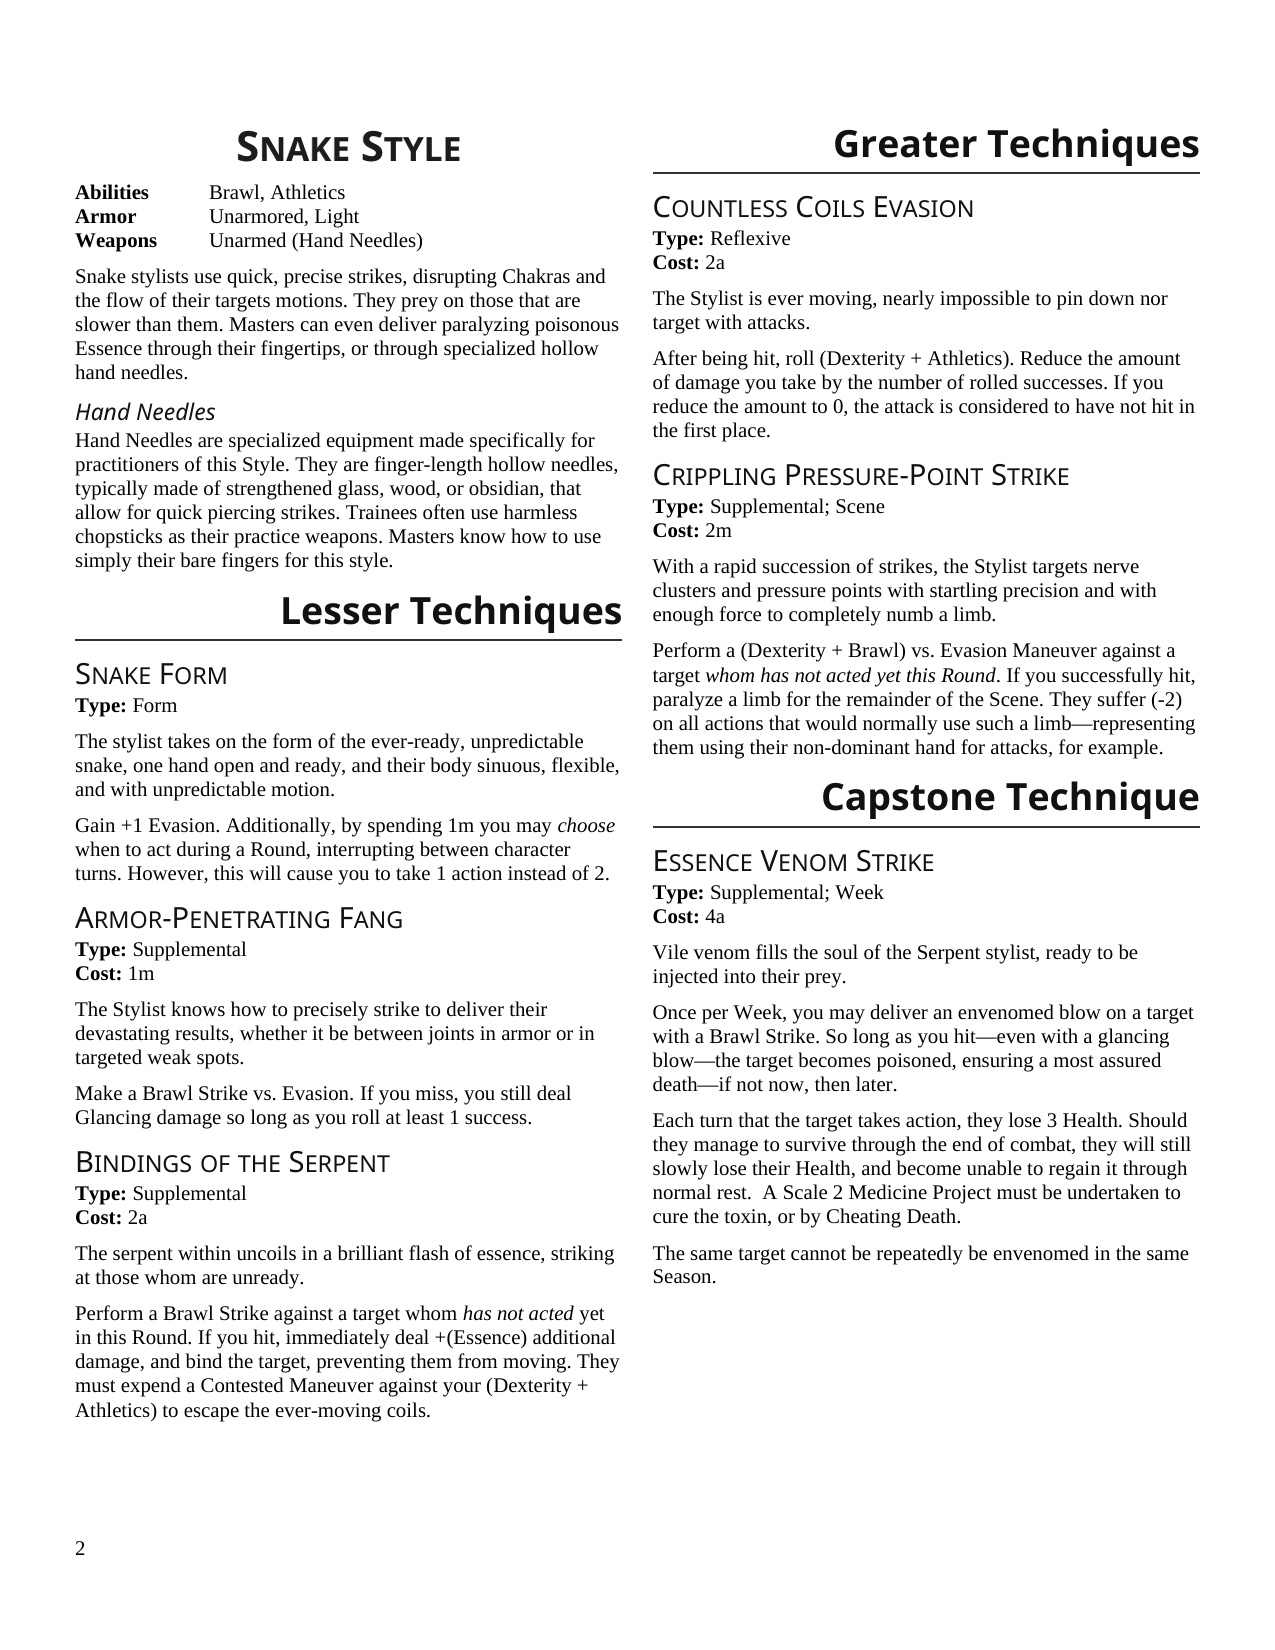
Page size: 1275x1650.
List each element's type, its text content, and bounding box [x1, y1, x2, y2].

text Type: Reflexive Cost: 2a [652, 226, 1200, 274]
text Snake stylists use quick, precise strikes, disrupting Chakras and the flow of their targets motions. They prey on those that are slower than them. Masters can even deliver paralyzing poisonous Essence through their fingertips, or through specialized hollow hand needles. [75, 264, 622, 384]
text Once per Week, you may deliver an envenomed blow on a target with a Brawl Strike. So long as you hit—even with a glancing blow—the target becomes poisoned, ensuring a most assured death—if not now, then later. [652, 1000, 1200, 1096]
text Perform a (Dexterity + Brawl) vs. Evasion Maneuver against a target whom has not acted yet this Round. If you successfully hit, paralyze a limb for the remainder of the Scene. They suffer (-2) on all actions that would normally use such a limb—representing them using their non-dominant hand for attacks, for example. [652, 638, 1200, 759]
subtitle Crippling Pressure-Point Strike [652, 454, 1200, 494]
text Make a Brawl Strike vs. Evasion. If you miss, you still deal Glancing damage so long as you roll at least 1 success. [75, 1081, 622, 1129]
text Abilities Brawl, Athletics Armor Unarmored, Light Weapons Unarmed (Hand Needles) [75, 180, 622, 252]
subtitle Countless Coils Evasion [652, 186, 1200, 226]
text Capstone Technique [652, 771, 1200, 828]
subtitle Essence Venom Strike [652, 840, 1200, 880]
text Type: Form [75, 693, 622, 717]
text The Stylist is ever moving, nearly impossible to pin down nor target with attacks. [652, 286, 1200, 334]
subtitle Armor-Penetrating Fang [75, 897, 622, 937]
subtitle Bindings of the Serpent [75, 1141, 622, 1181]
subtitle Snake Form [75, 653, 622, 693]
text Type: Supplemental; Scene Cost: 2m [652, 494, 1200, 542]
text Perform a Brawl Strike against a target whom has not acted yet in this Round. If you hit, immediately deal +(Essence) additional damage, and bind the target, preventing them from moving. They must expend a Contested Maneuver against your (Dexterity + Athletics) to escape the ever-moving coils. [75, 1301, 622, 1422]
text Lesser Techniques [75, 584, 622, 639]
text With a rapid succession of strikes, the Stylist targets nerve clusters and pressure points with startling precision and with enough force to completely numb a limb. [652, 554, 1200, 626]
text Greater Techniques [652, 117, 1200, 174]
text Type: Supplemental Cost: 2a [75, 1181, 622, 1229]
text The serpent within uncoils in a brilliant flash of essence, striking at those whom are unready. [75, 1241, 622, 1289]
text Hand Needles are specialized equipment made specifically for practitioners of this Style. They are finger-length hollow needles, typically made of strengthened glass, wood, or obsidian, that allow for quick piercing strikes. Trainees often use harmless chopsticks as their practice weapons. Masters know how to use simply their bare fingers for this style. [75, 428, 622, 572]
text Type: Supplemental Cost: 1m [75, 937, 622, 985]
text After being hit, roll (Dexterity + Athletics). Reduce the amount of damage you take by the number of rolled successes. If you reduce the amount to 0, the attack is considered to have not hit in the first place. [652, 346, 1200, 442]
text The Stylist knows how to precisely strike to deliver their devastating results, whether it be between joints in armor or in targeted weak spots. [75, 997, 622, 1069]
subtitle Snake Style [75, 117, 622, 174]
text Gain +1 Evasion. Additionally, by spending 1m you may choose when to act during a Round, interrupting between character turns. However, this will cause you to take 1 action instead of 2. [75, 813, 622, 885]
text Vile venom fills the soul of the Serpent stylist, ready to be injected into their prey. [652, 940, 1200, 988]
text The stylist takes on the form of the ever-ready, unpredictable snake, one hand open and ready, and their body sinuous, flexible, and with unpredictable motion. [75, 729, 622, 801]
text Type: Supplemental; Week Cost: 4a [652, 880, 1200, 928]
subtitle Hand Needles [75, 396, 622, 428]
text Each turn that the target takes action, they lose 3 Health. Should they manage to survive through the end of combat, they will still slowly lose their Health, and become unable to regain it through normal rest. A Scale 2 Medicine Project must be undertaken to cure the toxin, or by Cheating Death. [652, 1108, 1200, 1228]
text The same target cannot be repeatedly be envenomed in the same Season. [652, 1240, 1200, 1288]
